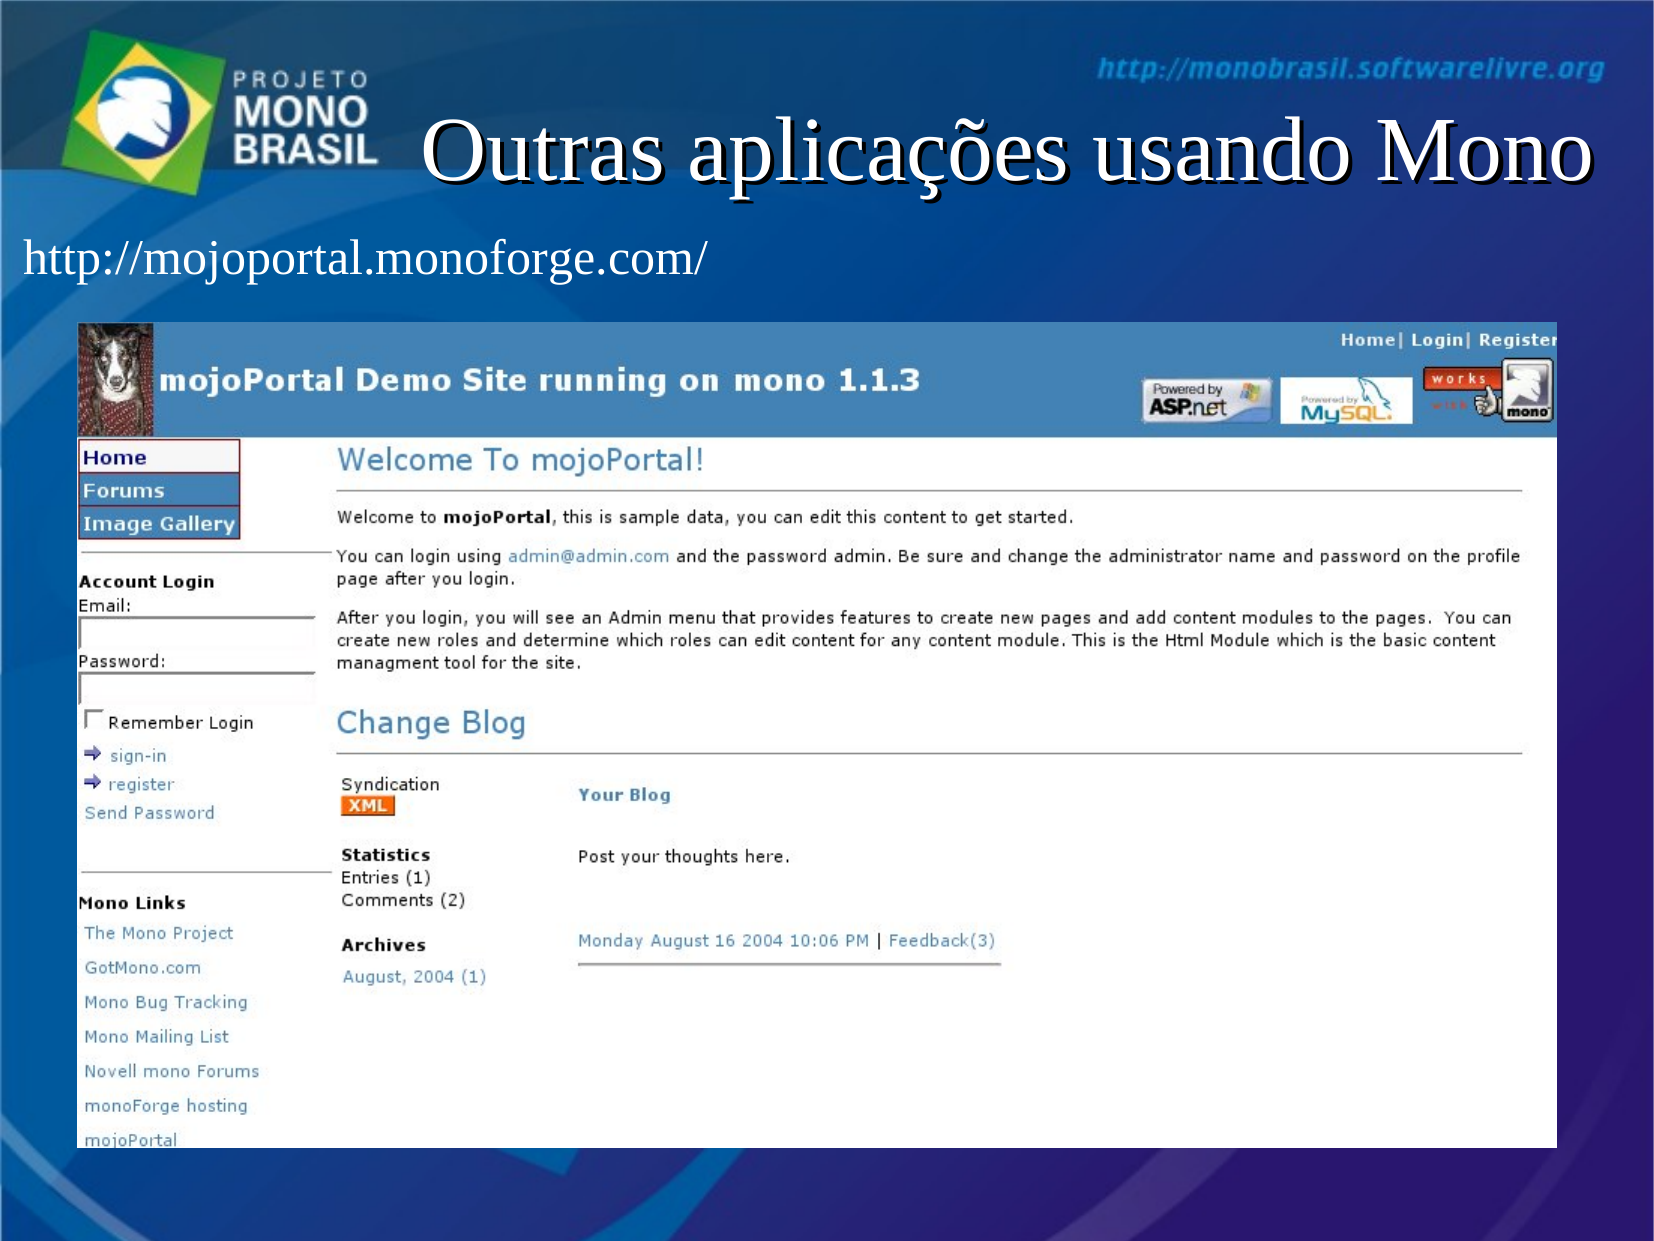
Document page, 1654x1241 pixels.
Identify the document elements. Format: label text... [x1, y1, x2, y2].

text_box http://mojoportal.monoforge.com/ [23, 230, 876, 291]
title Outras aplicações usando Mono [364, 93, 1654, 205]
picture [0, 0, 1654, 1241]
